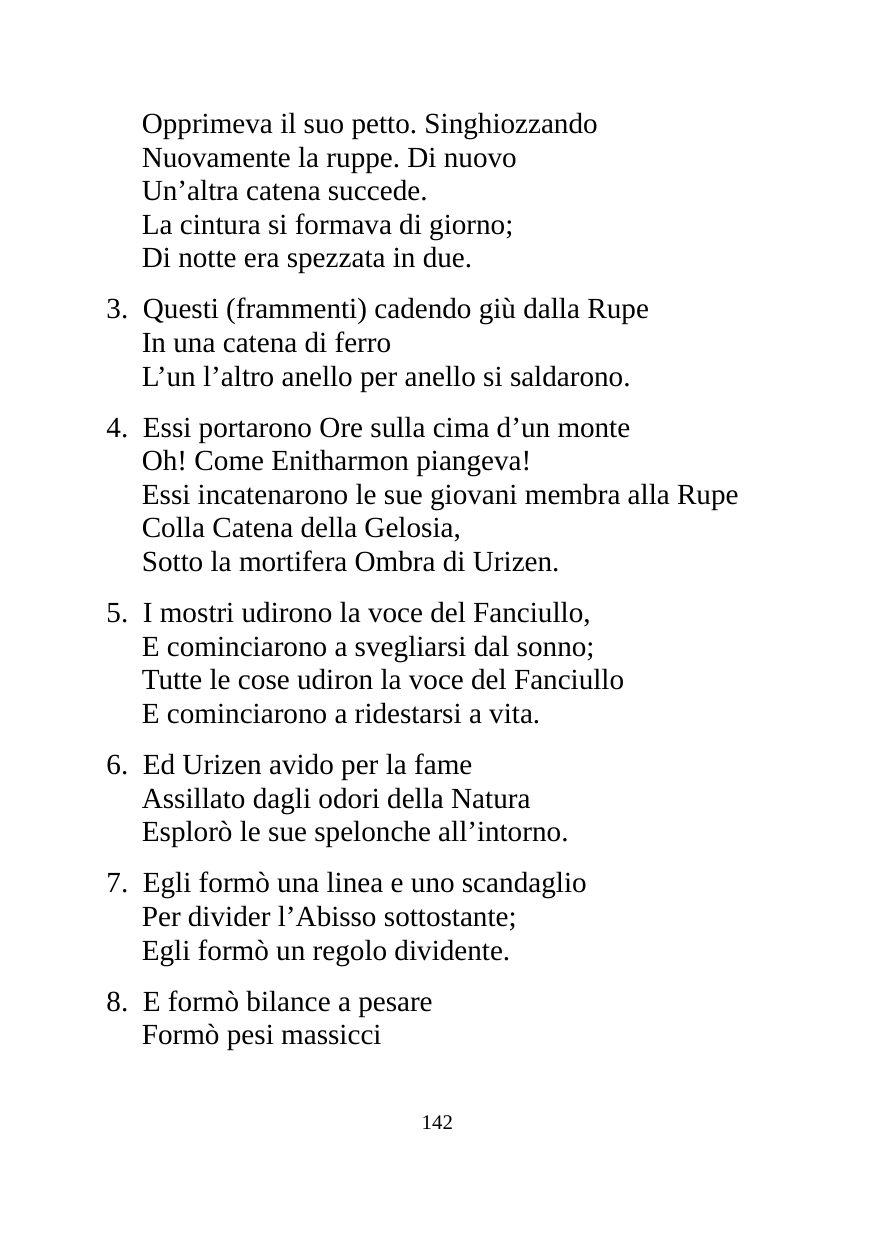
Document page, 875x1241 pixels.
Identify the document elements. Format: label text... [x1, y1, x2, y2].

text Opprimeva il suo petto. Singhiozzando Nuovamente la ruppe. Di nuovo Un’altra catena succede. La cintura si formava di giorno; Di notte era spezzata in due. [106, 106, 768, 274]
text 6. Ed Urizen avido per la fame Assillato dagli odori della Natura Esplorò le sue spelonche all’intorno. [106, 747, 768, 848]
text 3. Questi (frammenti) cadendo giù dalla Rupe In una catena di ferro L’un l’altro anello per anello si saldarono. [106, 292, 768, 392]
text 4. Essi portarono Ore sulla cima d’un monte Oh! Come Enitharmon piangeva! Essi incatenarono le sue giovani membra alla Rupe Colla Catena della Gelosia, Sotto la mortifera Ombra di Urizen. [106, 410, 768, 578]
text 7. Egli formò una linea e uno scandaglio Per divider l’Abisso sottostante; Egli formò un regolo dividente. [106, 866, 768, 966]
text 5. I mostri udirono la voce del Fanciullo, E cominciarono a svegliarsi dal sonno; Tutte le cose udiron la voce del Fanciullo E cominciarono a ridestarsi a vita. [106, 595, 768, 729]
text 8. E formò bilance a pesare Formò pesi massicci [106, 984, 768, 1051]
